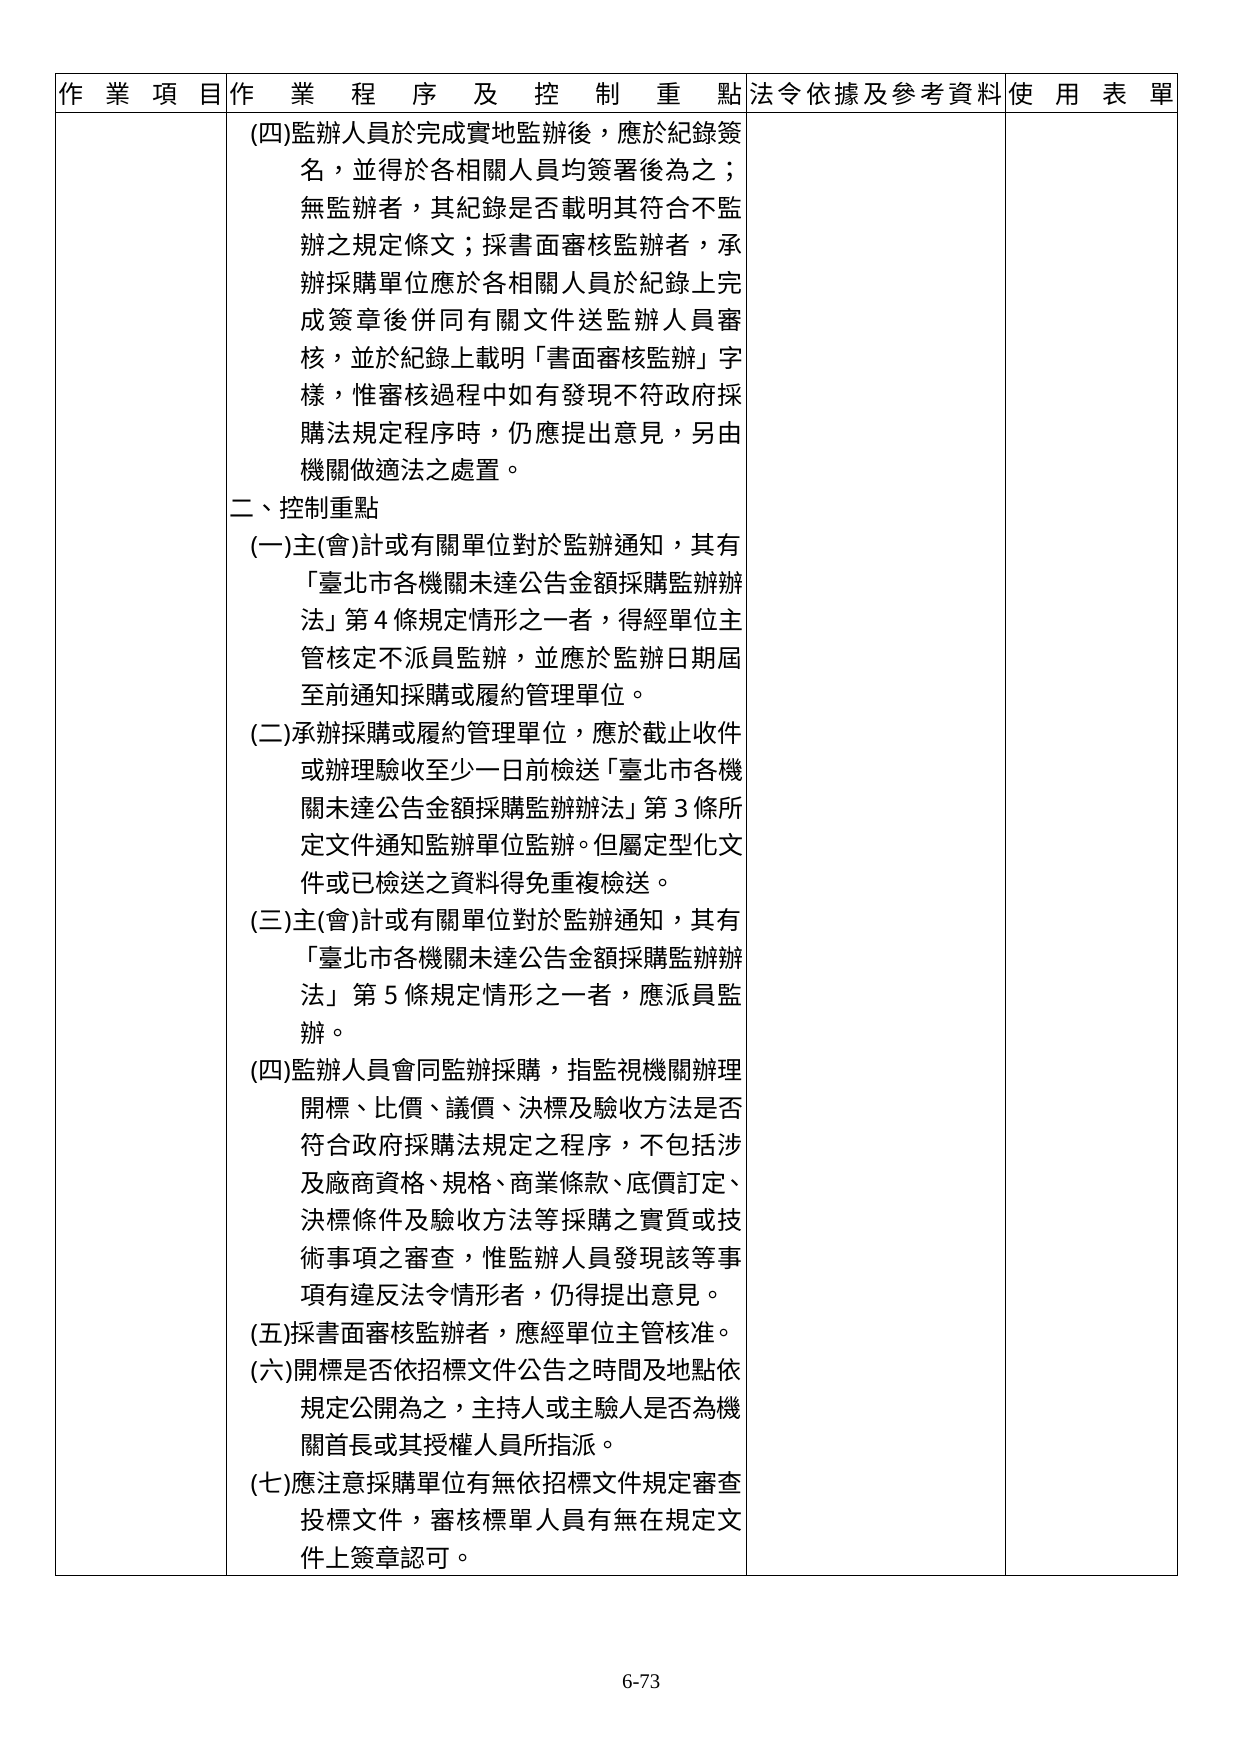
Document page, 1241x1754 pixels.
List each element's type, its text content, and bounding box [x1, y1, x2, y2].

table_header 作業項目 [56, 74, 226, 112]
table_cell [747, 113, 1005, 1575]
table_cell [1006, 113, 1177, 1575]
table_cell (四)監辦人員於完成實地監辦後，應於紀錄簽名，並得於各相關人員均簽署後為之；無監辦者，其紀錄是否載明其符合不監辦之規定條文；採書面審核監辦者，承辦採購單位應於各相關人員於紀錄上完成簽章後併同有關文件送監辦人員審核，並於紀錄上載明「書面審核監辦」字樣，惟審核過程中如有發現不符政府採購法規定程序時，仍應提出意見，另由機關做適法之處置。 二、控制重點 (一)主(會)計或有關單位對於監辦通知，其有「臺北市各機關未達公告金額採購監辦辦法」第4條規定情形之一者，得經單位主管核定不派員監辦，並應於監辦日期屆至前通知採購或履約管理單位。 (二)承辦採購或履約管理單位，應於截止收件或辦理驗收至少一日前檢送「臺北市各機關未達公告金額採購監辦辦法」第3條所定文件通知監辦單位監辦。但屬定型化文件或已檢送之資料得免重複檢送。 (三)主(會)計或有關單位對於監辦通知，其有「臺北市各機關未達公告金額採購監辦辦法」第5條規定情形之一者，應派員監辦。 (四)監辦人員會同監辦採購，指監視機關辦理開標、比價、議價、決標及驗收方法是否符合政府採購法規定之程序，不包括涉及廠商資格、規格、商業條款、底價訂定、決標條件及驗收方法等採購之實質或技術事項之審查，惟監辦人員發現該等事項有違反法令情形者，仍得提出意見。 (五)採書面審核監辦者，應經單位主管核准。 (六)開標是否依招標文件公告之時間及地點依規定公開為之，主持人或主驗人是否為機關首長或其授權人員所指派。 (七)應注意採購單位有無依招標文件規定審查投標文件，審核標單人員有無在規定文件上簽章認可。 [227, 113, 746, 1575]
table_header 法令依據及參考資料 [747, 74, 1005, 112]
table_cell [56, 113, 226, 1575]
table_header 使用表單 [1006, 74, 1177, 112]
table_header 作業程序及控制重點 [227, 74, 746, 112]
